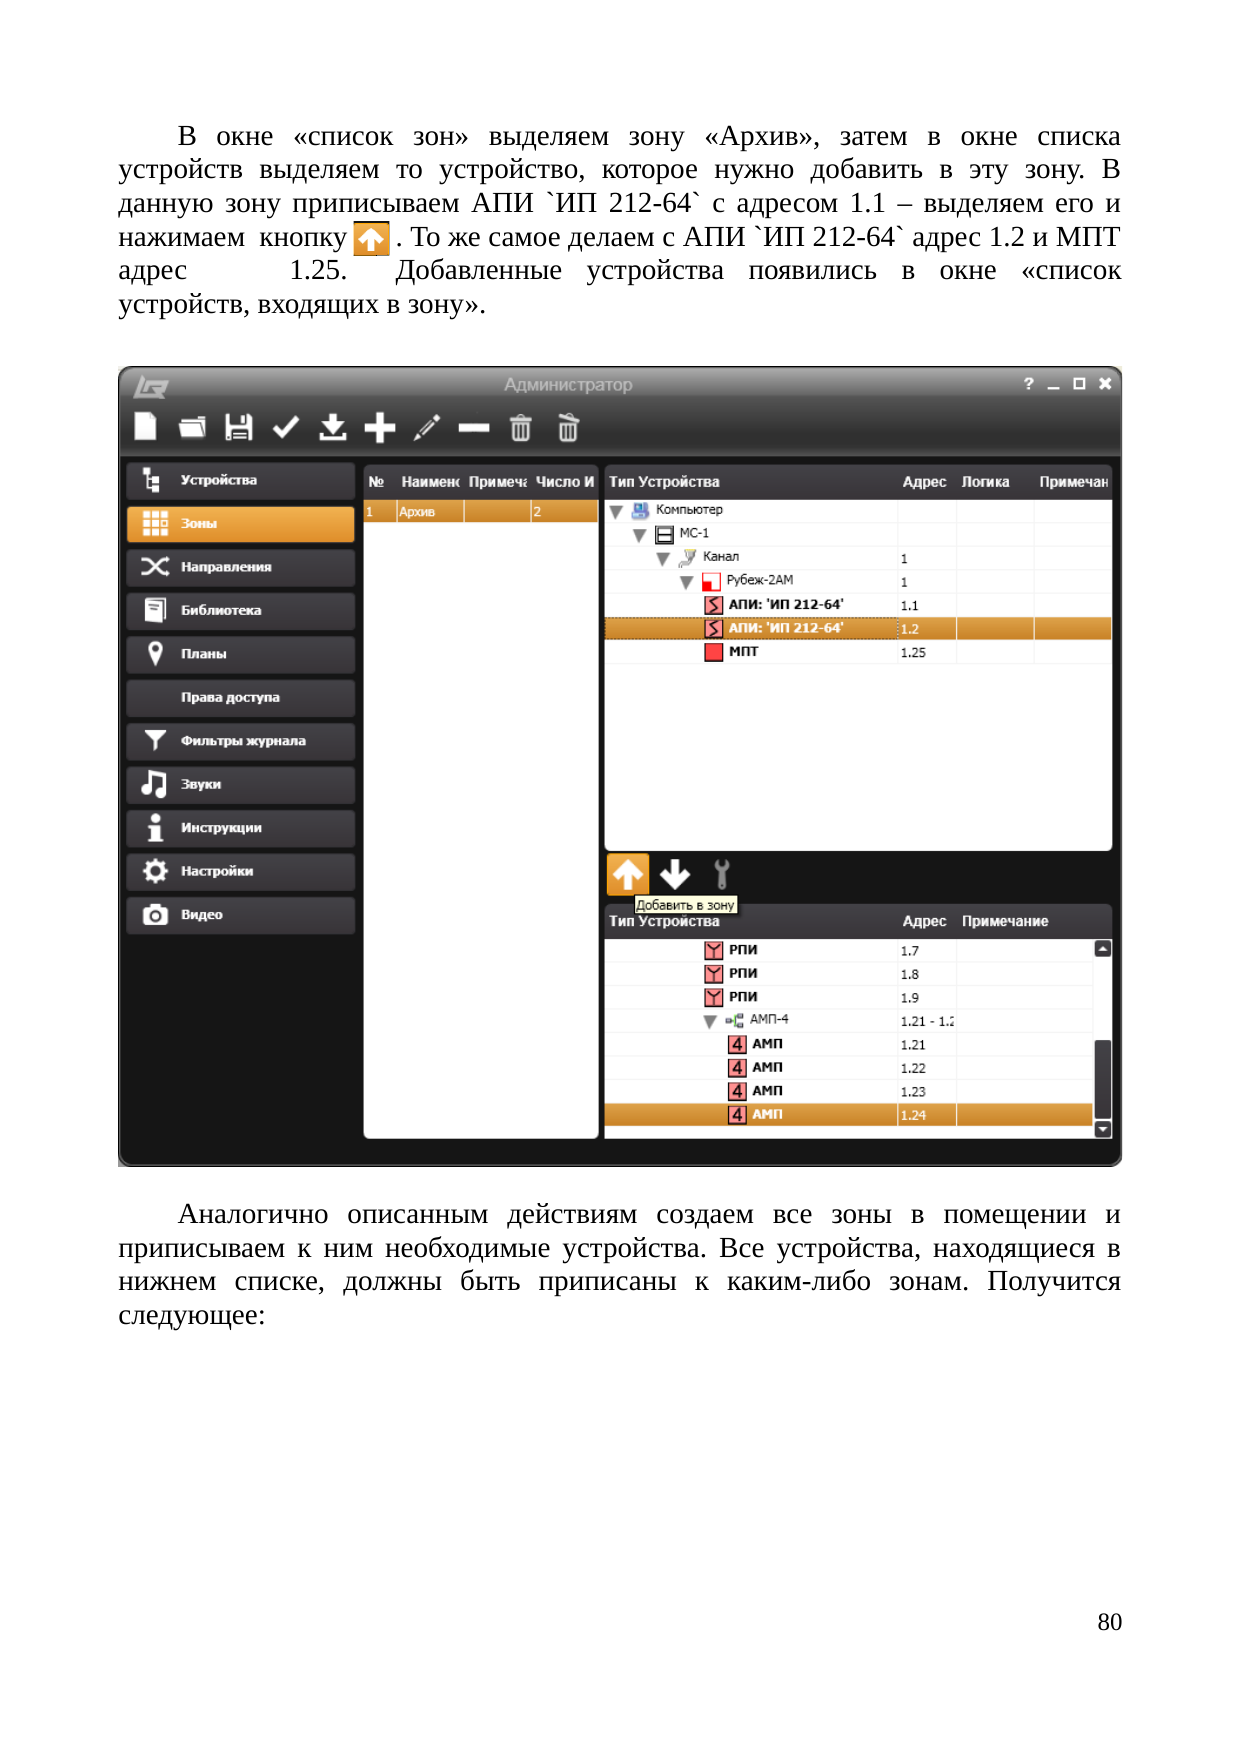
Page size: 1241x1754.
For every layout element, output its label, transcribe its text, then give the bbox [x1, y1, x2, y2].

text В окне «список зон» выделяем зону «Архив», затем в окне списка устройств выделяем то устройство, которое нужно добавить в эту зону. В данную зону приписываем АПИ `ИП 212-64` с адресом 1.1 – выделяем его и нажимаем кнопку . То же самое делаем с АПИ `ИП 212-64` адрес 1.2 и МПТ адрес 1.25. Добавленные устройства появились в окне «список устройств, входящих в зону». [118, 118, 1122, 319]
text [118, 319, 1122, 366]
picture [118, 366, 1123, 1167]
picture [353, 221, 390, 256]
text Аналогично описанным действиям создаем все зоны в помещении и приписываем к ним необходимые устройства. Все устройства, находящиеся в нижнем списке, должны быть приписаны к каким-либо зонам. Получится следующее: [118, 1167, 1122, 1331]
